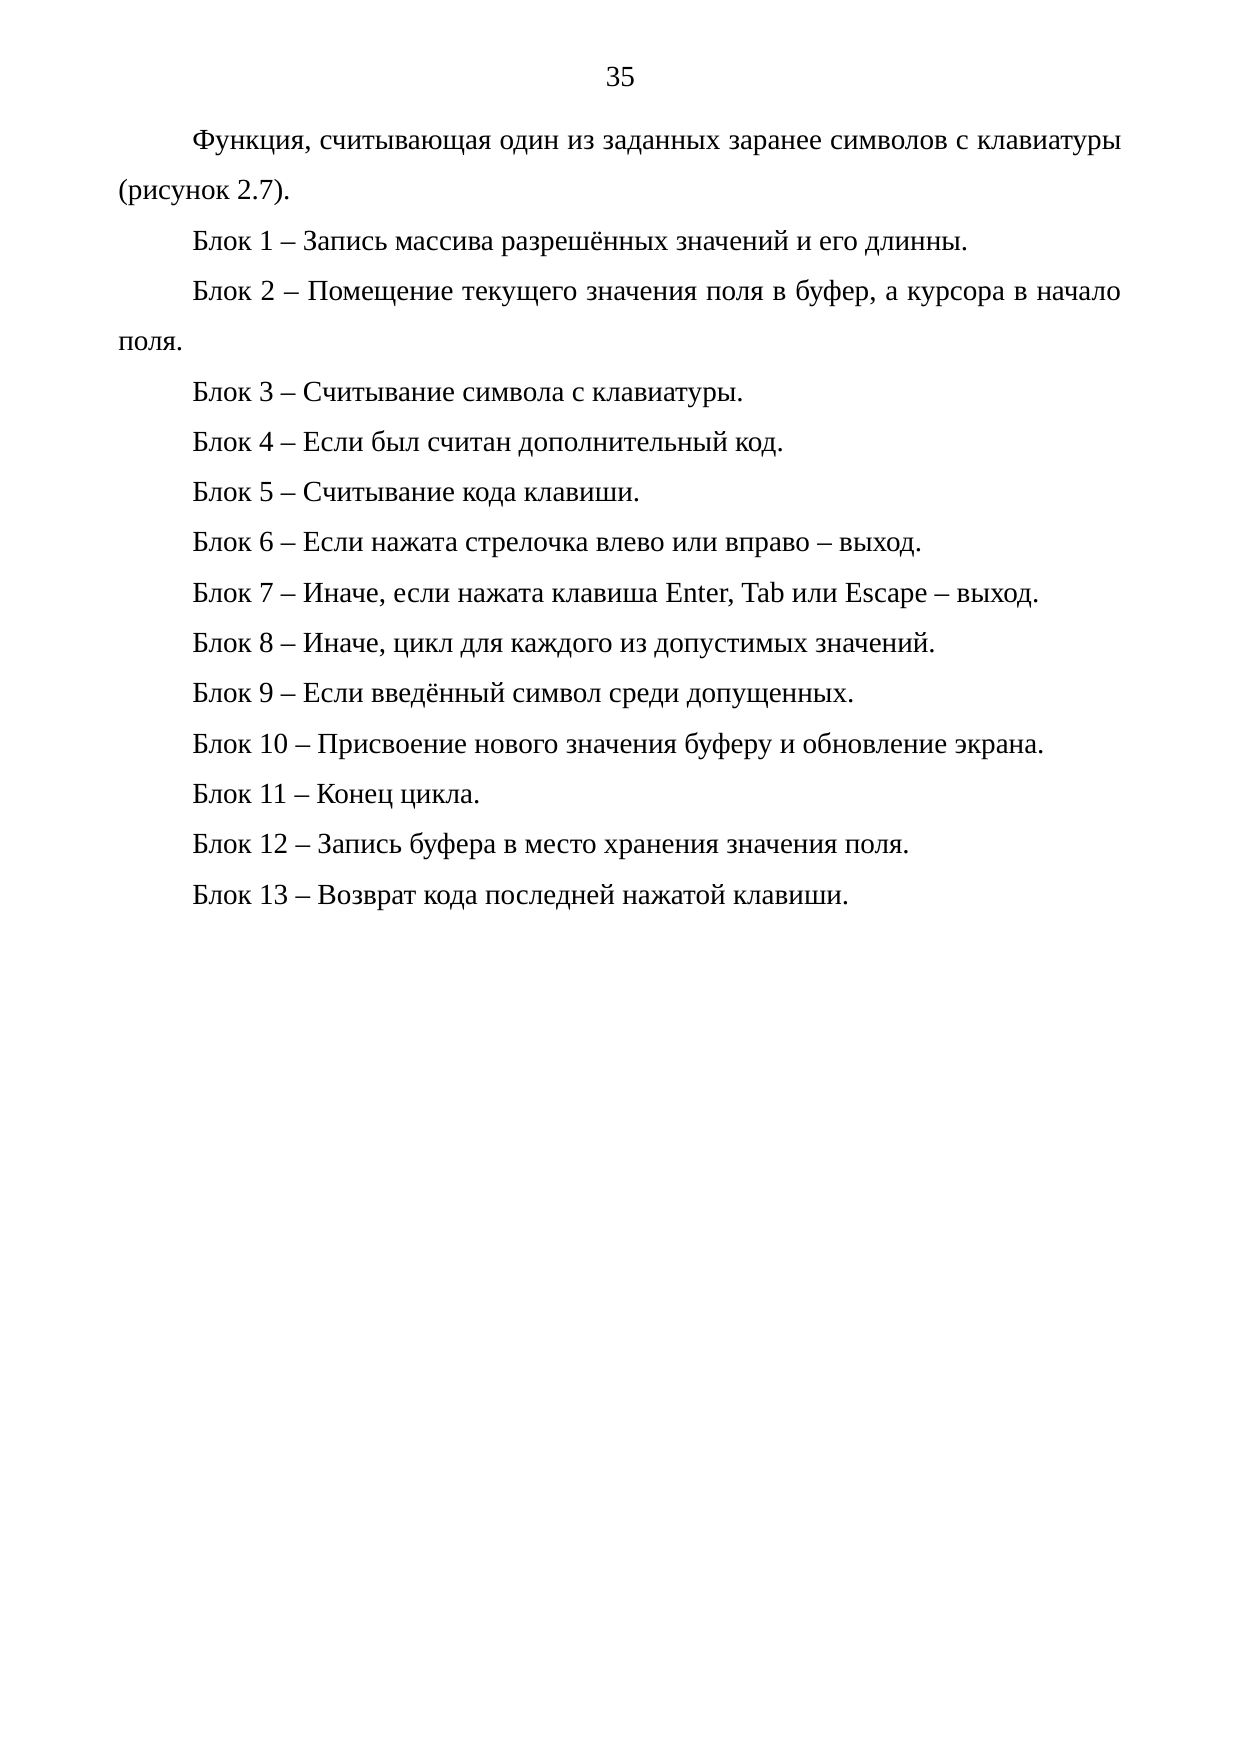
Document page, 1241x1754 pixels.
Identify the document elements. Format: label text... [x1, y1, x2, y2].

text Блок 3 – Считывание символа с клавиатуры. [118, 374, 1122, 407]
text Блок 9 – Если введённый символ среди допущенных. [118, 676, 1122, 709]
text Блок 10 – Присвоение нового значения буферу и обновление экрана. [118, 726, 1122, 759]
text Блок 5 – Считывание кода клавиши. [118, 474, 1122, 508]
text Блок 12 – Запись буфера в место хранения значения поля. [118, 826, 1122, 860]
text Блок 8 – Иначе, цикл для каждого из допустимых значений. [118, 625, 1122, 659]
text Блок 6 – Если нажата стрелочка влево или вправо – выход. [118, 524, 1122, 558]
text Блок 11 – Конец цикла. [118, 776, 1122, 810]
text Функция, считывающая один из заданных заранее символов с клавиатуры (рисунок 2.7). [118, 122, 1122, 206]
text Блок 4 – Если был считан дополнительный код. [118, 424, 1122, 457]
text Блок 7 – Иначе, если нажата клавиша Enter, Tab или Escape – выход. [118, 575, 1122, 608]
text Блок 13 – Возврат кода последней нажатой клавиши. [118, 877, 1122, 910]
text Блок 2 – Помещение текущего значения поля в буфер, а курсора в начало поля. [118, 273, 1122, 357]
text Блок 1 – Запись массива разрешённых значений и его длинны. [118, 223, 1122, 256]
